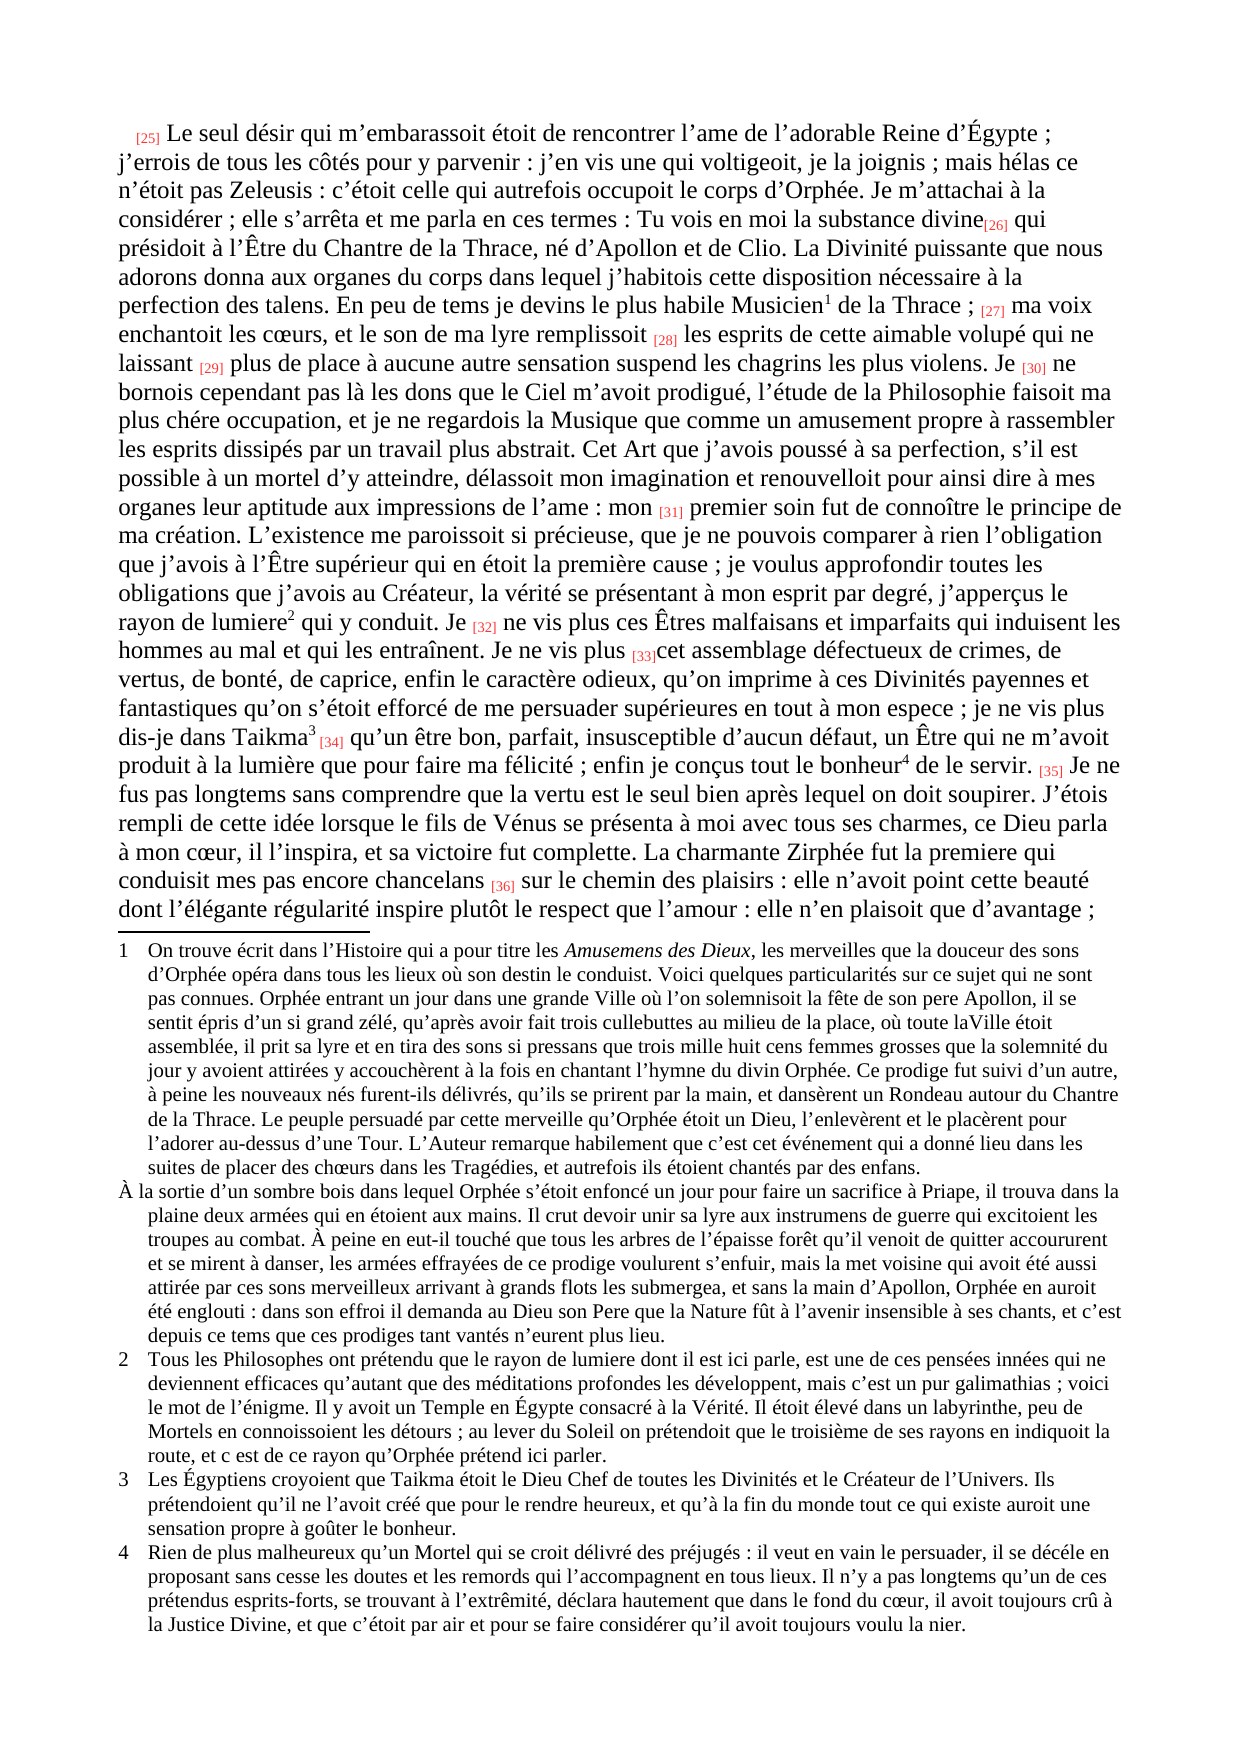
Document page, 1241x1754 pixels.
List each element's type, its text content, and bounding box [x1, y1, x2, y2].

text Tous les Philosophes ont prétendu que le rayon de lumiere dont il est ici parle, est une de ces pensées innées qui ne deviennent efficaces qu’autant que des méditations profondes les développent, mais c’est un pur galimathias ; voici le mot de l’énigme. Il y avoit un Temple en Égypte consacré à la Vérité. Il étoit élevé dans un labyrinthe, peu de Mortels en connoissoient les détours ; au lever du Soleil on prétendoit que le troisième de ses rayons en indiquoit la route, et c est de ce rayon qu’Orphée prétend ici parler. [118, 1347, 1122, 1467]
text Les Égyptiens croyoient que Taikma étoit le Dieu Chef de toutes les Divinités et le Créateur de l’Univers. Ils prétendoient qu’il ne l’avoit créé que pour le rendre heureux, et qu’à la fin du monde tout ce qui existe auroit une sensation propre à goûter le bonheur. [118, 1467, 1122, 1539]
text Rien de plus malheureux qu’un Mortel qui se croit délivré des préjugés : il veut en vain le persuader, il se décéle en proposant sans cesse les doutes et les remords qui l’accompagnent en tous lieux. Il n’y a pas longtems qu’un de ces prétendus esprits-forts, se trouvant à l’extrêmité, déclara hautement que dans le fond du cœur, il avoit toujours crû à la Justice Divine, et que c’étoit par air et pour se faire considérer qu’il avoit toujours voulu la nier. [118, 1539, 1122, 1636]
text On trouve écrit dans l’Histoire qui a pour titre les Amusemens des Dieux, les merveilles que la douceur des sons d’Orphée opéra dans tous les lieux où son destin le conduist. Voici quelques particularités sur ce sujet qui ne sont pas connues. Orphée entrant un jour dans une grande Ville où l’on solemnisoit la fête de son pere Apollon, il se sentit épris d’un si grand zélé, qu’après avoir fait trois cullebuttes au milieu de la place, où toute laVille étoit assemblée, il prit sa lyre et en tira des sons si pressans que trois mille huit cens femmes grosses que la solemnité du jour y avoient attirées y accouchèrent à la fois en chantant l’hymne du divin Orphée. Ce prodige fut suivi d’un autre, à peine les nouveaux nés furent-ils délivrés, qu’ils se prirent par la main, et dansèrent un Rondeau autour du Chantre de la Thrace. Le peuple persuadé par cette merveille qu’Orphée étoit un Dieu, l’enlevèrent et le placèrent pour l’adorer au-dessus d’une Tour. L’Auteur remarque habilement que c’est cet événement qui a donné lieu dans les suites de placer des chœurs dans les Tragédies, et autrefois ils étoient chantés par des enfans. [118, 938, 1122, 1179]
text À la sortie d’un sombre bois dans lequel Orphée s’étoit enfoncé un jour pour faire un sacrifice à Priape, il trouva dans la plaine deux armées qui en étoient aux mains. Il crut devoir unir sa lyre aux instrumens de guerre qui excitoient les troupes au combat. À peine en eut-il touché que tous les arbres de l’épaisse forêt qu’il venoit de quitter accoururent et se mirent à danser, les armées effrayées de ce prodige voulurent s’enfuir, mais la met voisine qui avoit été aussi attirée par ces sons merveilleux arrivant à grands flots les submergea, et sans la main d’Apollon, Orphée en auroit été englouti : dans son effroi il demanda au Dieu son Pere que la Nature fût à l’avenir insensible à ses chants, et c’est depuis ce tems que ces prodiges tant vantés n’eurent plus lieu. [118, 1179, 1122, 1347]
text [25] Le seul désir qui m’embarassoit étoit de rencontrer l’ame de l’adorable Reine d’Égypte ; j’errois de tous les côtés pour y parvenir : j’en vis une qui voltigeoit, je la joignis ; mais hélas ce n’étoit pas Zeleusis : c’étoit celle qui autrefois occupoit le corps d’Orphée. Je m’attachai à la considérer ; elle s’arrêta et me parla en ces termes : Tu vois en moi la substance divine[26] qui présidoit à l’Être du Chantre de la Thrace, né d’Apollon et de Clio. La Divinité puissante que nous adorons donna aux organes du corps dans lequel j’habitois cette disposition nécessaire à la perfection des talens. En peu de tems je devins le plus habile Musicien de la Thrace ; [27] ma voix enchantoit les cœurs, et le son de ma lyre remplissoit [28] les esprits de cette aimable volupé qui ne laissant [29] plus de place à aucune autre sensation suspend les chagrins les plus violens. Je [30] ne bornois cependant pas là les dons que le Ciel m’avoit prodigué, l’étude de la Philosophie faisoit ma plus chére occupation, et je ne regardois la Musique que comme un amusement propre à rassembler les esprits dissipés par un travail plus abstrait. Cet Art que j’avois poussé à sa perfection, s’il est possible à un mortel d’y atteindre, délassoit mon imagination et renouvelloit pour ainsi dire à mes organes leur aptitude aux impressions de l’ame : mon [31] premier soin fut de connoître le principe de ma création. L’existence me paroissoit si précieuse, que je ne pouvois comparer à rien l’obligation que j’avois à l’Être supérieur qui en étoit la première cause ; je voulus approfondir toutes les obligations que j’avois au Créateur, la vérité se présentant à mon esprit par degré, j’apperçus le rayon de lumiere qui y conduit. Je [32] ne vis plus ces Êtres malfaisans et imparfaits qui induisent les hommes au mal et qui les entraînent. Je ne vis plus [33]cet assemblage défectueux de crimes, de vertus, de bonté, de caprice, enfin le caractère odieux, qu’on imprime à ces Divinités payennes et fantastiques qu’on s’étoit efforcé de me persuader supérieures en tout à mon espece ; je ne vis plus dis-je dans Taikma [34] qu’un être bon, parfait, insusceptible d’aucun défaut, un Être qui ne m’avoit produit à la lumière que pour faire ma félicité ; enfin je conçus tout le bonheur de le servir. [35] Je ne fus pas longtems sans comprendre que la vertu est le seul bien après lequel on doit soupirer. J’étois rempli de cette idée lorsque le fils de Vénus se présenta à moi avec tous ses charmes, ce Dieu parla à mon cœur, il l’inspira, et sa victoire fut complette. La charmante Zirphée fut la premiere qui conduisit mes pas encore chancelans [36] sur le chemin des plaisirs : elle n’avoit point cette beauté dont l’élégante régularité inspire plutôt le respect que l’amour : elle n’en plaisoit que d’avantage ; [118, 118, 1122, 923]
